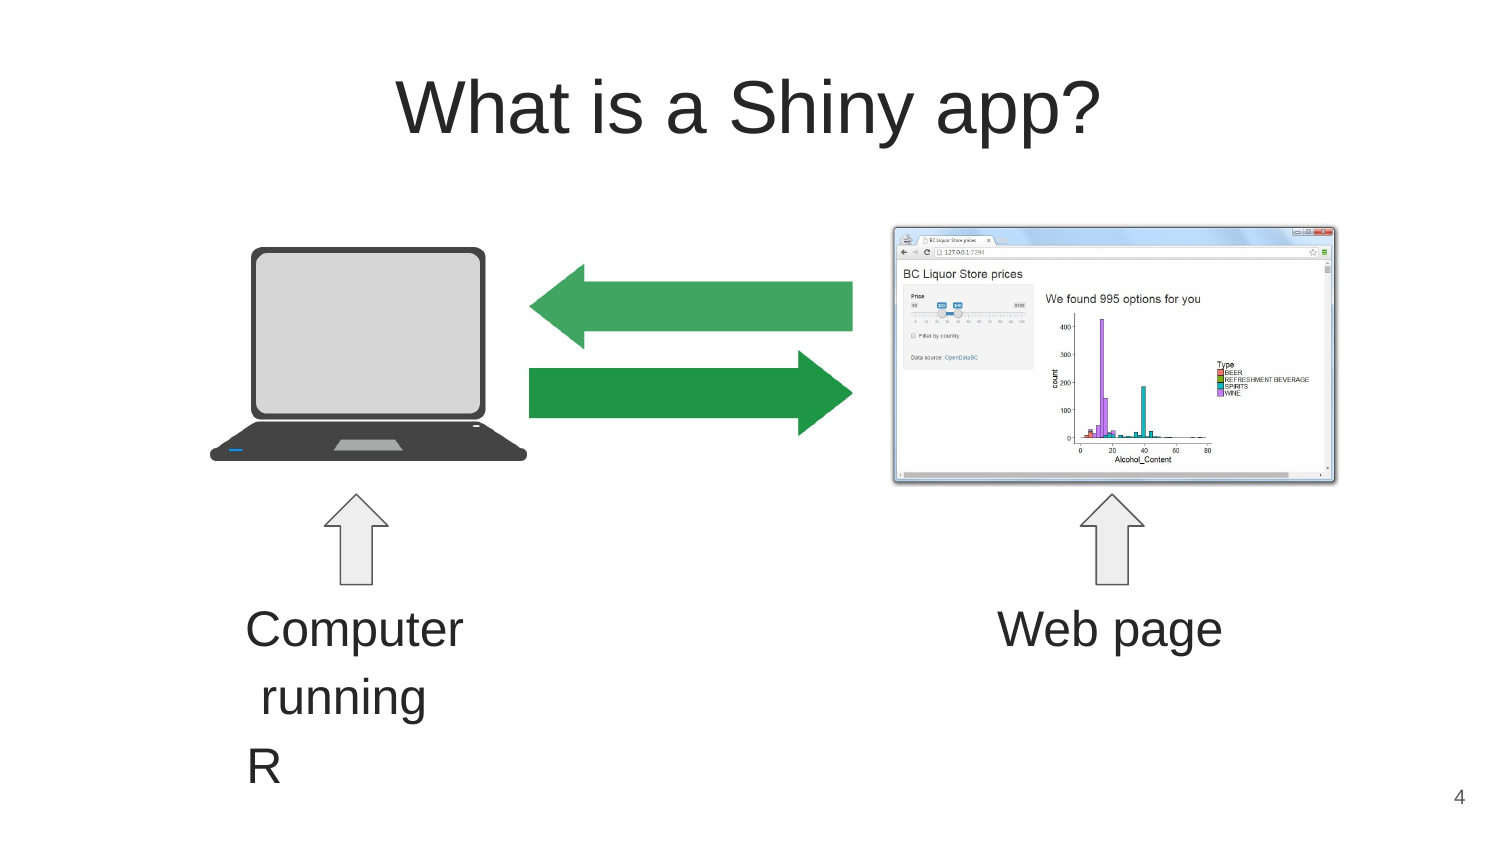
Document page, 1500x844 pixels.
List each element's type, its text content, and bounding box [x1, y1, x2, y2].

text_box Computer running R [243, 585, 467, 794]
text_box [328, 496, 385, 583]
text_box Web page [994, 594, 1227, 657]
slide_number [1438, 783, 1470, 844]
title What is a Shiny app? [393, 56, 1105, 200]
text_box [889, 221, 1340, 487]
text_box [209, 247, 853, 461]
text_box [1084, 497, 1140, 583]
